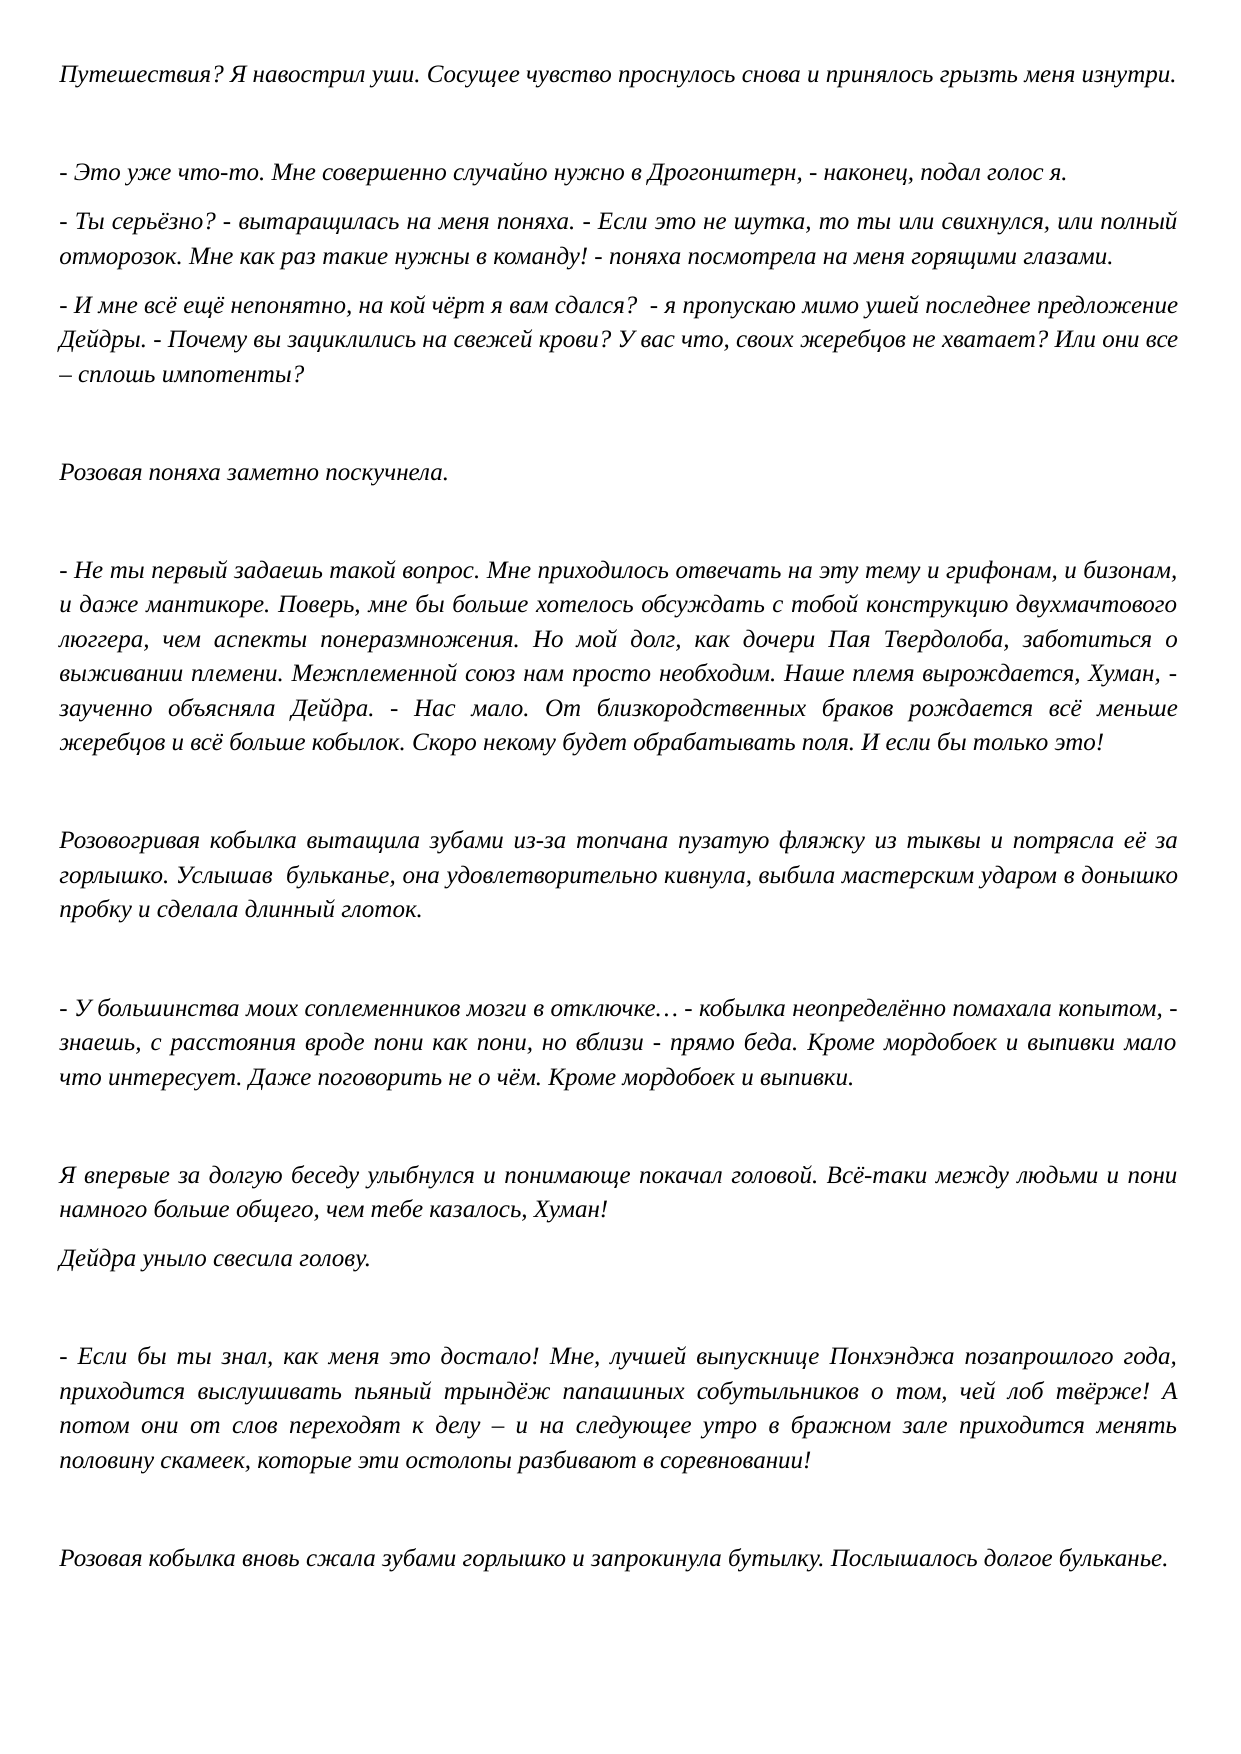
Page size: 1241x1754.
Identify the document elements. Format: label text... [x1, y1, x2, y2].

text Розовогривая кобылка вытащила зубами из-за топчана пузатую фляжку из тыквы и потрясла её за горлышко. Услышав бульканье, она удовлетворительно кивнула, выбила мастерским ударом в донышко пробку и сделала длинный глоток. [59, 826, 1181, 923]
text Я впервые за долгую беседу улыбнулся и понимающе покачал головой. Всё-таки между людьми и пони намного больше общего, чем тебе казалось, Хуман! [59, 1160, 1181, 1223]
text - У большинства моих соплеменников мозги в отключке… - кобылка неопределённо помахала копытом, - знаешь, с расстояния вроде пони как пони, но вблизи - прямо беда. Кроме мордобоек и выпивки мало что интересует. Даже поговорить не о чём. Кроме мордобоек и выпивки. [59, 993, 1181, 1090]
text - Это уже что-то. Мне совершенно случайно нужно в Дрогонштерн, - наконец, подал голос я. [59, 157, 1181, 186]
text - Не ты первый задаешь такой вопрос. Мне приходилось отвечать на эту тему и грифонам, и бизонам, и даже мантикоре. Поверь, мне бы больше хотелось обсуждать с тобой конструкцию двухмачтового люггера, чем аспекты понеразмножения. Но мой долг, как дочери Пая Твердолоба, заботиться о выживании племени. Межплеменной союз нам просто необходим. Наше племя вырождается, Хуман, - заученно объясняла Дейдра. - Нас мало. От близкородственных браков рождается всё меньше жеребцов и всё больше кобылок. Скоро некому будет обрабатывать поля. И если бы только это! [59, 555, 1181, 756]
text - Ты серьёзно? - вытаращилась на меня поняха. - Если это не шутка, то ты или свихнулся, или полный отморозок. Мне как раз такие нужны в команду! - поняха посмотрела на меня горящими глазами. [59, 206, 1181, 269]
text Розовая кобылка вновь сжала зубами горлышко и запрокинула бутылку. Послышалось долгое бульканье. [59, 1543, 1181, 1572]
text Путешествия? Я навострил уши. Сосущее чувство проснулось снова и принялось грызть меня изнутри. [59, 59, 1181, 88]
text - Если бы ты знал, как меня это достало! Мне, лучшей выпускнице Понхэнджа позапрошлого года, приходится выслушивать пьяный трындёж папашиных собутыльников о том, чей лоб твёрже! А потом они от слов переходят к делу – и на следующее утро в бражном зале приходится менять половину скамеек, которые эти остолопы разбивают в соревновании! [59, 1341, 1181, 1473]
text - И мне всё ещё непонятно, на кой чёрт я вам сдался? - я пропускаю мимо ушей последнее предложение Дейдры. - Почему вы зациклились на свежей крови? У вас что, своих жеребцов не хватает? Или они все – сплошь импотенты? [59, 290, 1181, 387]
text Дейдра уныло свесила голову. [59, 1243, 1181, 1272]
text Розовая поняха заметно поскучнела. [59, 457, 1181, 486]
